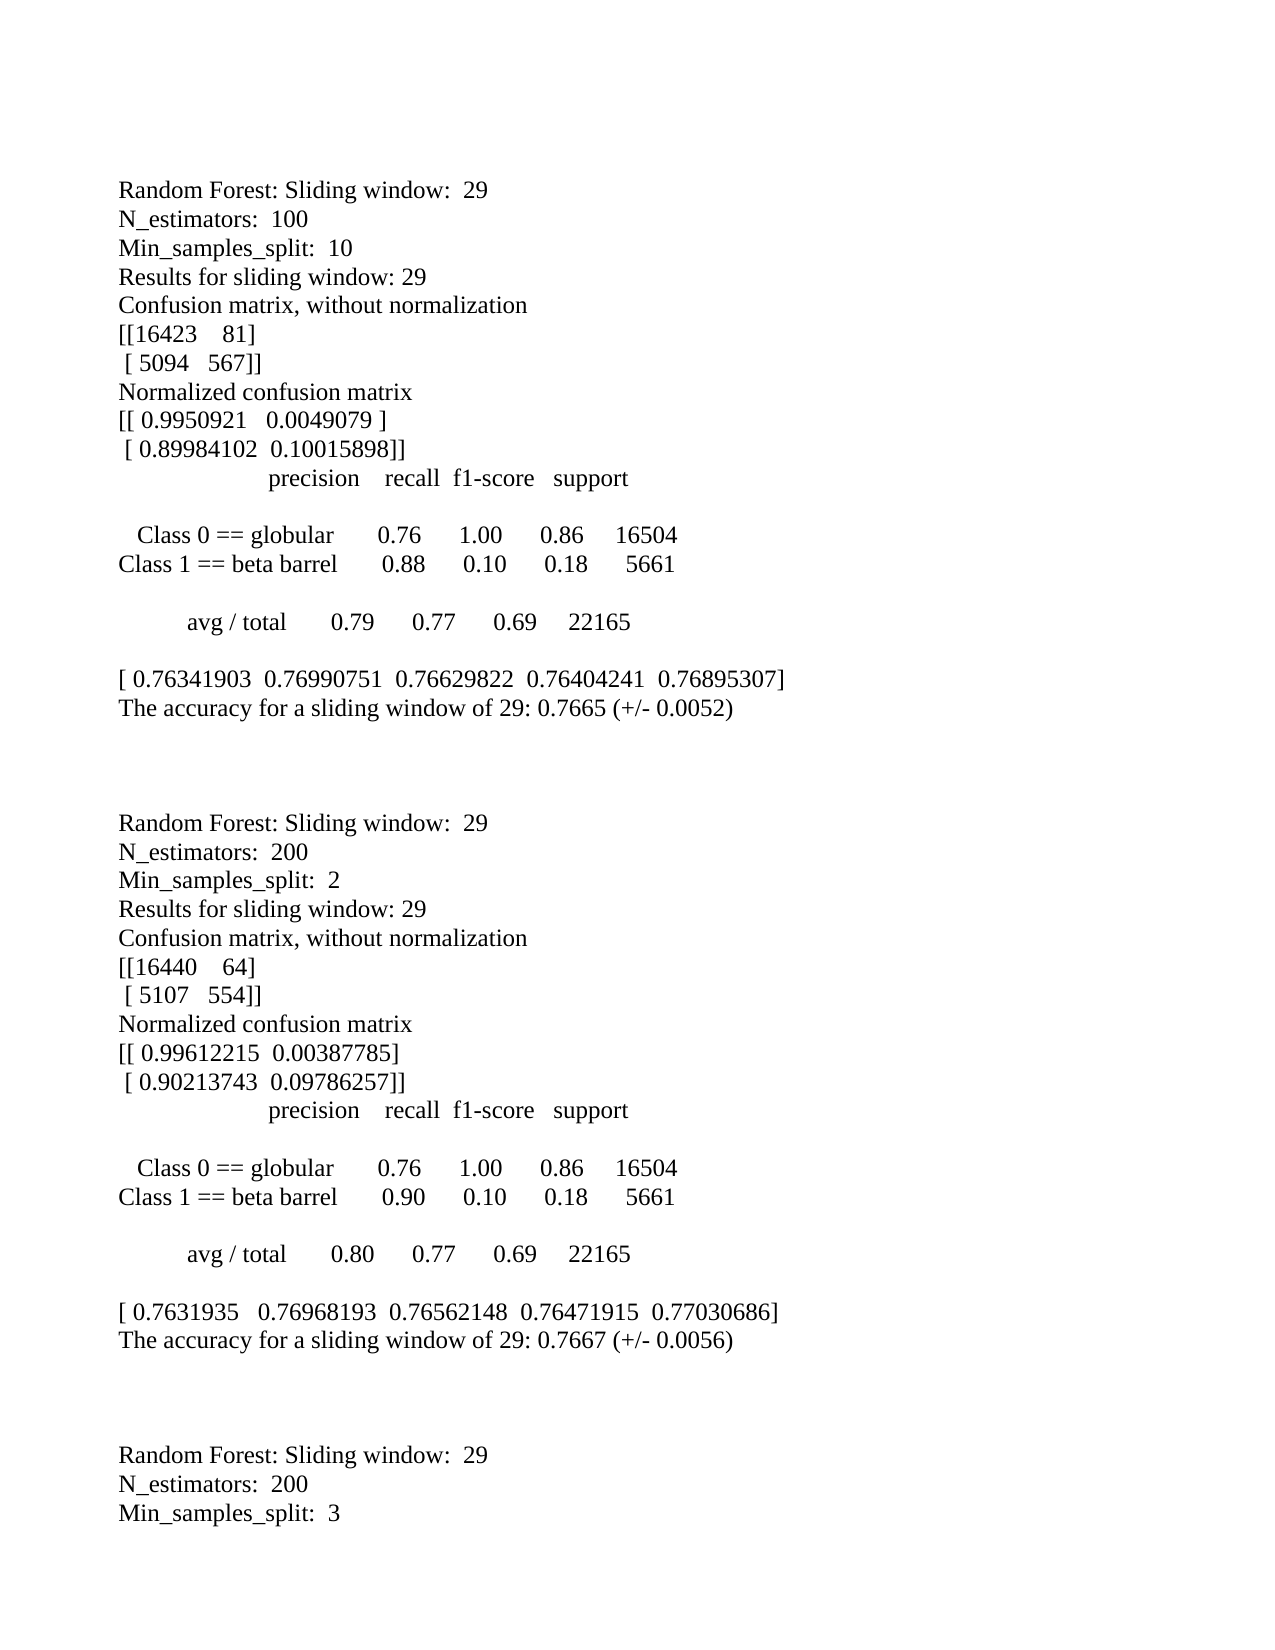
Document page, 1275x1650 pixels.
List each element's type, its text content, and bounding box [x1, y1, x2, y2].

text Normalized confusion matrix [118, 1009, 1157, 1038]
text The accuracy for a sliding window of 29: 0.7667 (+/- 0.0056) [118, 1326, 1157, 1354]
text Class 1 == beta barrel 0.88 0.10 0.18 5661 [118, 549, 1157, 578]
text N_estimators: 100 [118, 204, 1157, 233]
text Results for sliding window: 29 [118, 894, 1157, 923]
text [[16423 81] [118, 319, 1157, 348]
text N_estimators: 200 [118, 1469, 1157, 1498]
text Confusion matrix, without normalization [118, 291, 1157, 319]
text N_estimators: 200 [118, 837, 1157, 866]
text [ 5094 567]] [118, 348, 1157, 377]
text Min_samples_split: 3 [118, 1498, 1157, 1527]
text [ 0.7631935 0.76968193 0.76562148 0.76471915 0.77030686] [118, 1297, 1157, 1326]
text Random Forest: Sliding window: 29 [118, 176, 1157, 204]
text Confusion matrix, without normalization [118, 923, 1157, 952]
text The accuracy for a sliding window of 29: 0.7665 (+/- 0.0052) [118, 693, 1157, 722]
text Min_samples_split: 2 [118, 866, 1157, 894]
text Min_samples_split: 10 [118, 233, 1157, 262]
text [[16440 64] [118, 952, 1157, 981]
text precision recall f1-score support [118, 463, 1157, 492]
text avg / total 0.79 0.77 0.69 22165 [118, 607, 1157, 636]
text Normalized confusion matrix [118, 377, 1157, 406]
text Class 0 == globular 0.76 1.00 0.86 16504 [118, 1153, 1157, 1182]
text [[ 0.9950921 0.0049079 ] [118, 406, 1157, 434]
text Class 0 == globular 0.76 1.00 0.86 16504 [118, 521, 1157, 549]
text precision recall f1-score support [118, 1096, 1157, 1124]
text [ 0.90213743 0.09786257]] [118, 1067, 1157, 1096]
text Random Forest: Sliding window: 29 [118, 1441, 1157, 1469]
text [ 0.89984102 0.10015898]] [118, 434, 1157, 463]
text [ 5107 554]] [118, 981, 1157, 1009]
text avg / total 0.80 0.77 0.69 22165 [118, 1239, 1157, 1268]
text [[ 0.99612215 0.00387785] [118, 1038, 1157, 1067]
text Results for sliding window: 29 [118, 262, 1157, 291]
text Random Forest: Sliding window: 29 [118, 808, 1157, 837]
text Class 1 == beta barrel 0.90 0.10 0.18 5661 [118, 1182, 1157, 1211]
text [ 0.76341903 0.76990751 0.76629822 0.76404241 0.76895307] [118, 664, 1157, 693]
